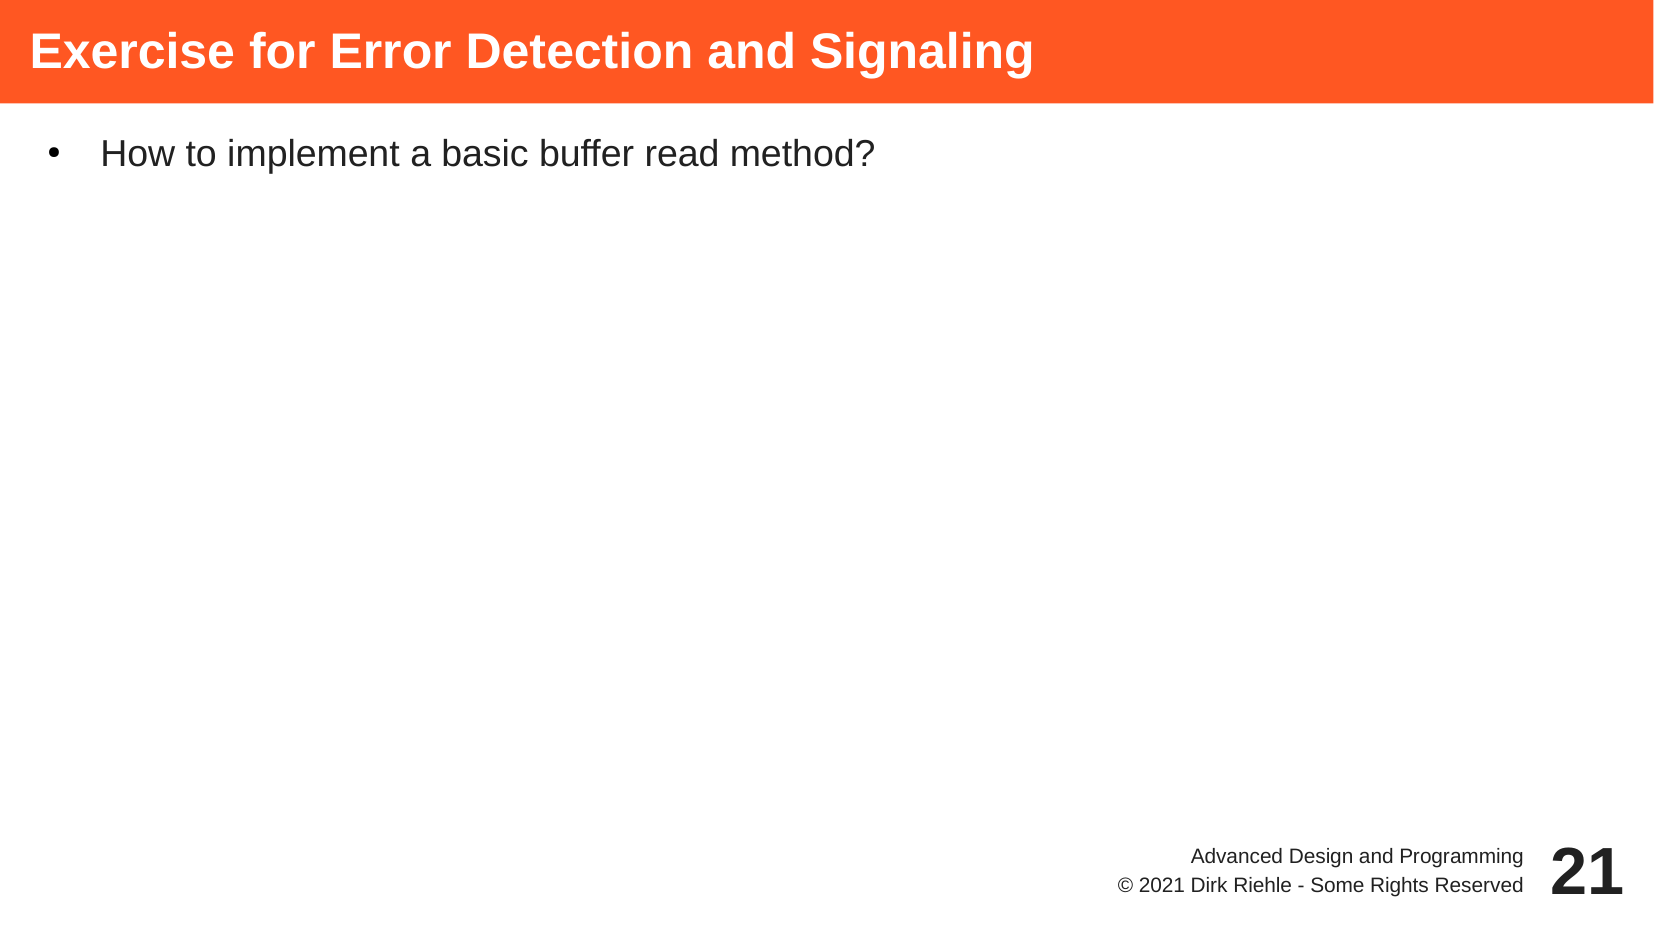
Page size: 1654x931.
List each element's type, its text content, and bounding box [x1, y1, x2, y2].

list How to implement a basic buffer read method? [29, 132, 1625, 813]
title Exercise for Error Detection and Signaling [0, 0, 1654, 104]
